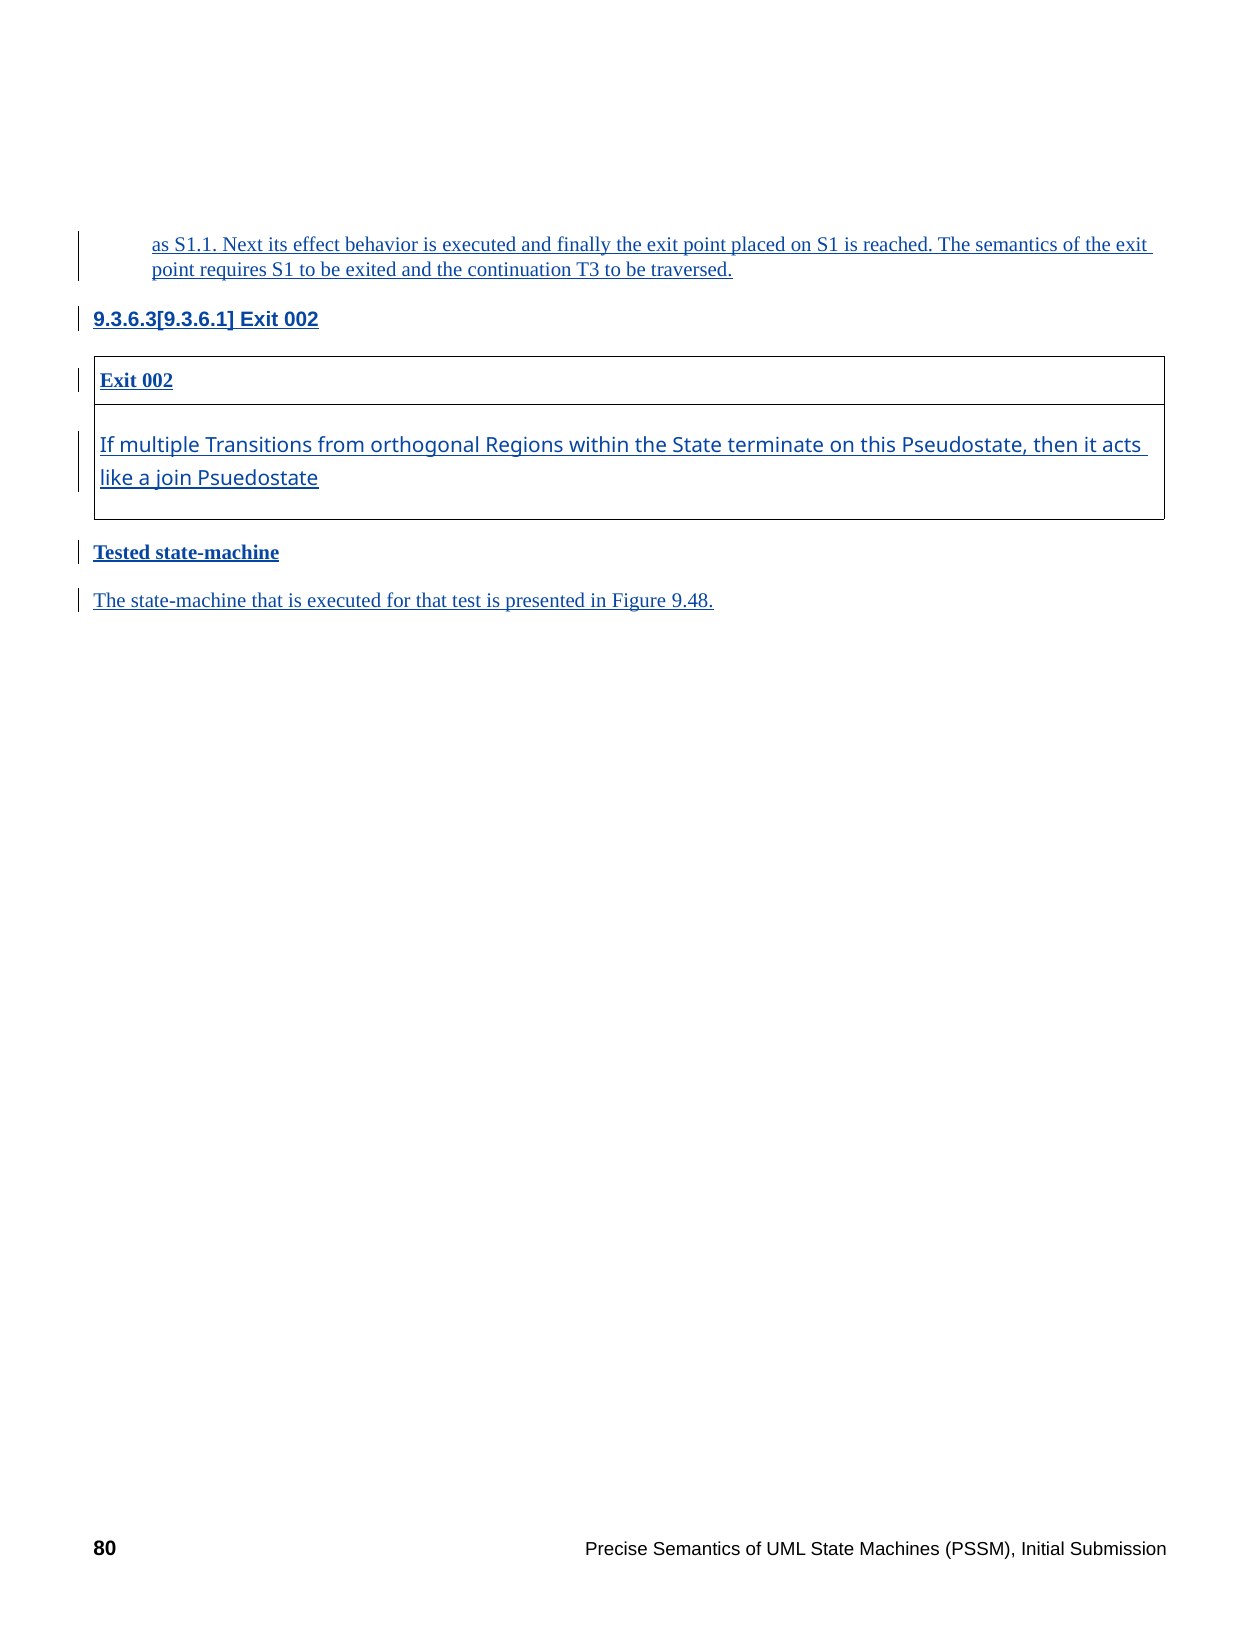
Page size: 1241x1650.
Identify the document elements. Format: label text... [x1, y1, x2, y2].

list as S1.1. Next its effect behavior is executed and finally the exit point placed on S1 is reached. The semantics of the exit point requires S1 to be exited and the continuation T3 to be traversed. [131, 231, 1164, 281]
subtitle Exit 002 [93, 306, 1164, 331]
table_header Exit 002 [95, 357, 1164, 404]
table_cell If multiple Transitions from orthogonal Regions within the State terminate on this Pseudostate, then it acts like a join Psuedostate [95, 405, 1164, 518]
text Tested state-machine [93, 539, 1164, 564]
text The state-machine that is executed for that test is presented in Figure 9.48. [93, 588, 1164, 612]
